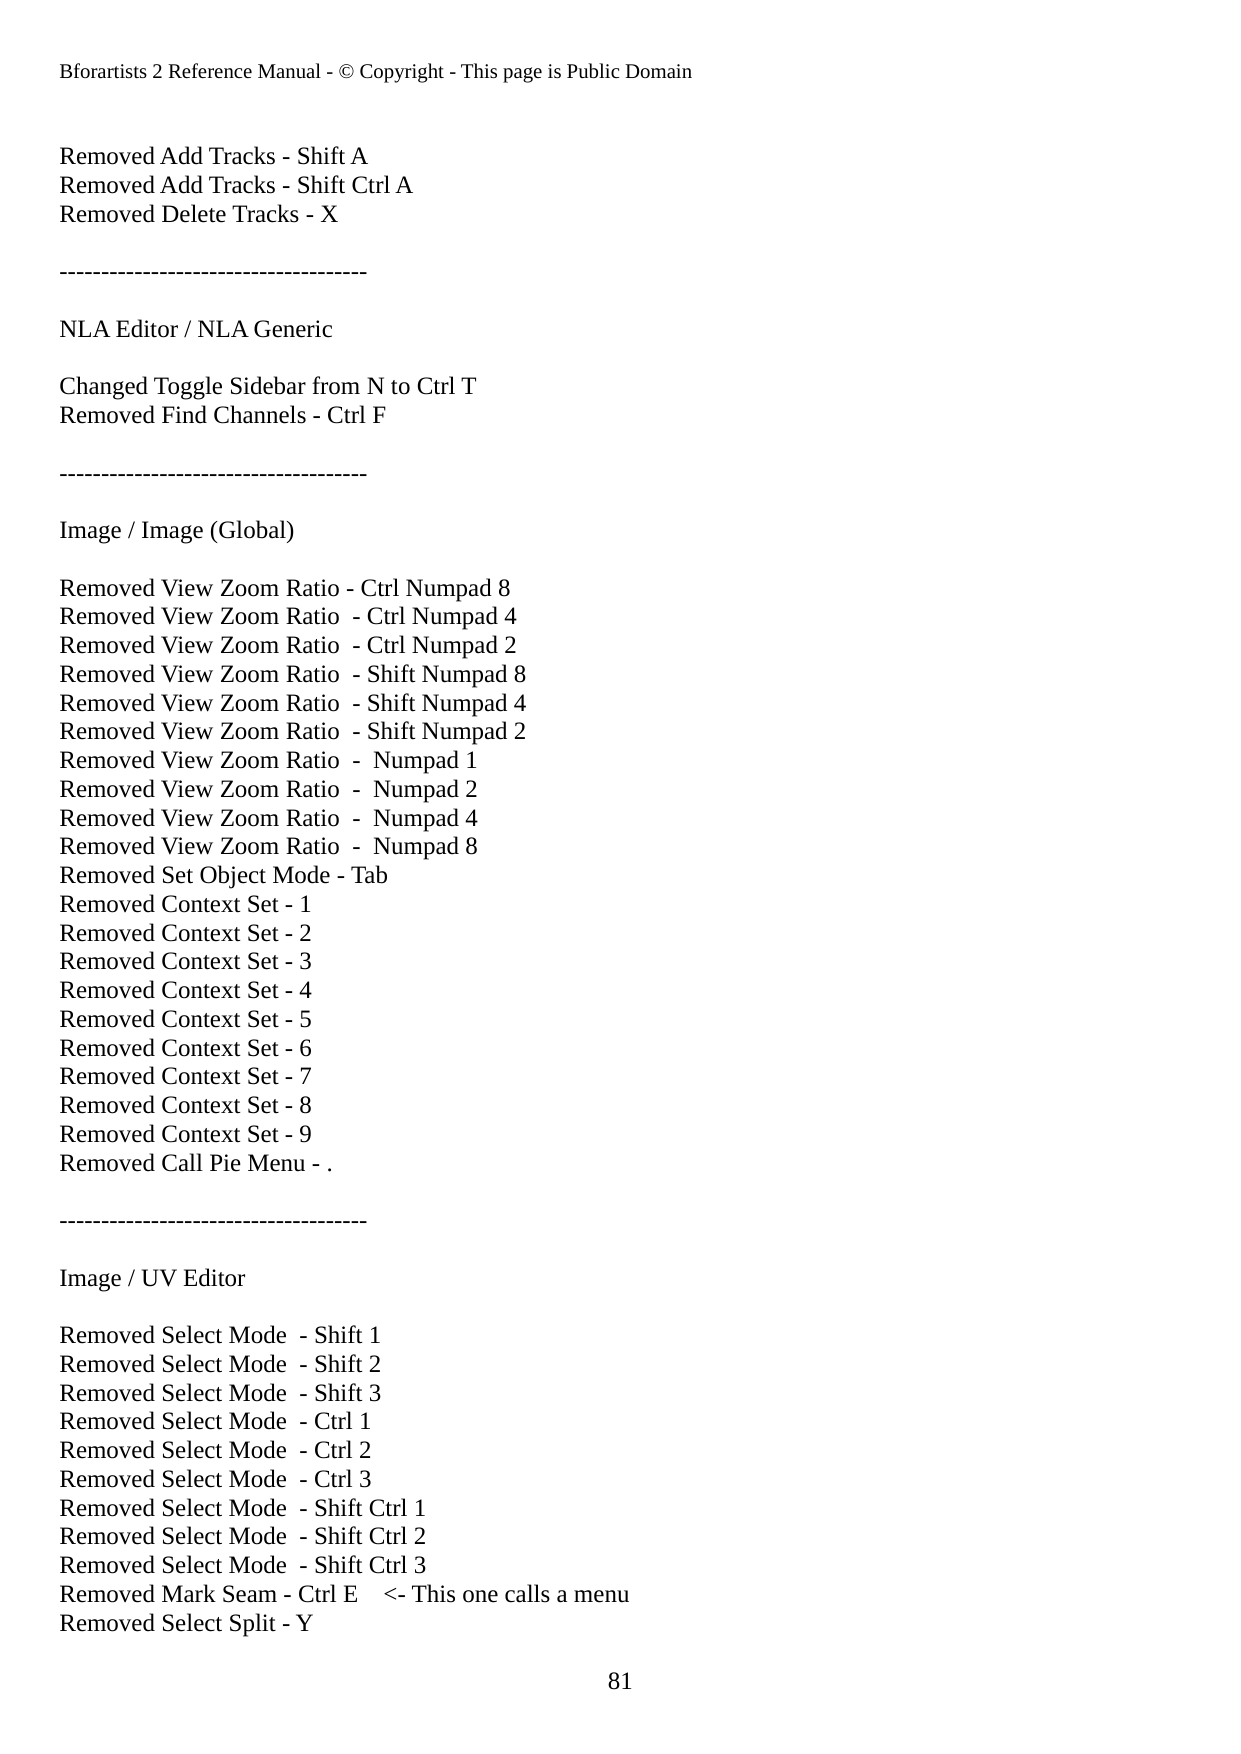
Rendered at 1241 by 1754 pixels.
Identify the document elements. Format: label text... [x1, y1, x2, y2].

text Removed Add Tracks - Shift Ctrl A [59, 170, 1181, 199]
text Removed Delete Tracks - X [59, 199, 1181, 228]
text Removed View Zoom Ratio - Shift Numpad 2 [59, 716, 1181, 745]
text Removed View Zoom Ratio - Ctrl Numpad 4 [59, 601, 1181, 630]
text Removed Set Object Mode - Tab [59, 860, 1181, 889]
text Removed Select Mode - Shift 3 [59, 1378, 1181, 1406]
text Removed Context Set - 4 [59, 975, 1181, 1004]
text ------------------------------------- [59, 256, 1181, 285]
text Image / Image (Global) [59, 515, 1181, 544]
text Image / UV Editor [59, 1263, 1181, 1291]
text Removed Context Set - 9 [59, 1119, 1181, 1148]
text Removed View Zoom Ratio - Shift Numpad 4 [59, 688, 1181, 716]
text Removed View Zoom Ratio - Ctrl Numpad 8 [59, 573, 1181, 601]
text Removed Context Set - 3 [59, 946, 1181, 975]
text Removed View Zoom Ratio - Numpad 8 [59, 831, 1181, 860]
text Removed Select Split - Y [59, 1608, 1181, 1636]
text Removed Find Channels - Ctrl F [59, 400, 1181, 429]
text Removed Add Tracks - Shift A [59, 141, 1181, 170]
text Removed View Zoom Ratio - Shift Numpad 8 [59, 659, 1181, 688]
text ------------------------------------- [59, 458, 1181, 486]
text Removed View Zoom Ratio - Numpad 1 [59, 745, 1181, 774]
text ------------------------------------- [59, 1205, 1181, 1234]
text Removed Select Mode - Shift 1 [59, 1320, 1181, 1349]
text Removed View Zoom Ratio - Numpad 2 [59, 774, 1181, 803]
text Removed Select Mode - Ctrl 1 [59, 1406, 1181, 1435]
text Removed Select Mode - Ctrl 3 [59, 1464, 1181, 1493]
text Removed Select Mode - Shift Ctrl 3 [59, 1550, 1181, 1579]
text Changed Toggle Sidebar from N to Ctrl T [59, 371, 1181, 400]
text Removed View Zoom Ratio - Numpad 4 [59, 803, 1181, 831]
text Removed Select Mode - Ctrl 2 [59, 1435, 1181, 1464]
text Removed Context Set - 8 [59, 1090, 1181, 1119]
text Removed Mark Seam - Ctrl E <- This one calls a menu [59, 1579, 1181, 1608]
text Removed Select Mode - Shift 2 [59, 1349, 1181, 1378]
text Removed Context Set - 5 [59, 1004, 1181, 1033]
text Removed Call Pie Menu - . [59, 1148, 1181, 1176]
text Removed Context Set - 2 [59, 918, 1181, 946]
text Removed Select Mode - Shift Ctrl 1 [59, 1493, 1181, 1521]
text Removed Context Set - 1 [59, 889, 1181, 918]
text Removed Select Mode - Shift Ctrl 2 [59, 1521, 1181, 1550]
text Removed Context Set - 6 [59, 1033, 1181, 1061]
text NLA Editor / NLA Generic [59, 314, 1181, 343]
text Removed Context Set - 7 [59, 1061, 1181, 1090]
text Removed View Zoom Ratio - Ctrl Numpad 2 [59, 630, 1181, 659]
